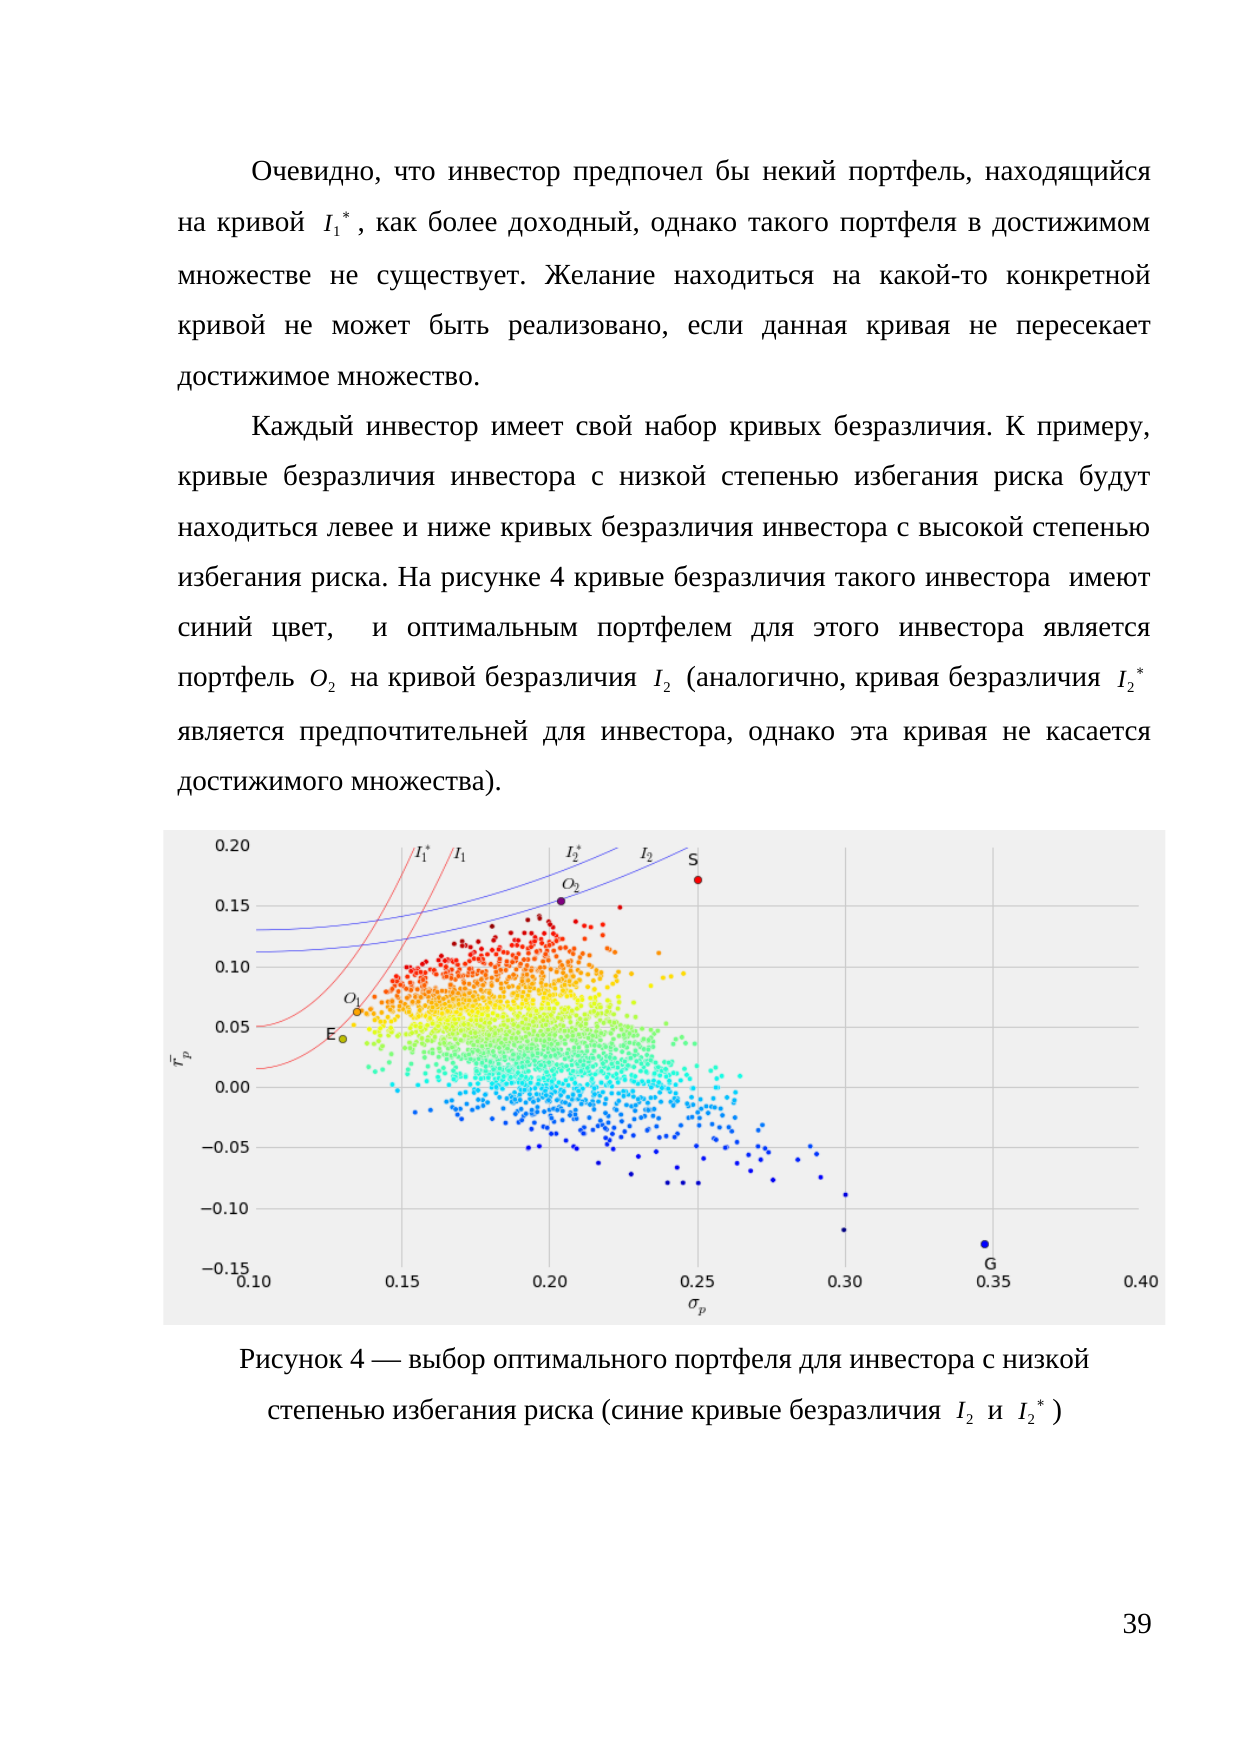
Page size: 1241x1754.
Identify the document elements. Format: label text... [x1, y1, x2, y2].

picture [163, 830, 1166, 1325]
text Каждый инвестор имеет свой набор кривых безразличия. К примеру, кривые безразличия инвестора с низкой степенью избегания риска будут находиться левее и ниже кривых безразличия инвестора с высокой степенью избегания риска. На рисунке 4 кривые безразличия такого инвестора имеют синий цвет, и оптимальным портфелем для этого инвестора является портфель на кривой безразличия (аналогично, кривая безразличия является предпочтительней для инвестора, однако эта кривая не касается достижимого множества). [177, 408, 1152, 797]
text Очевидно, что инвестор предпочел бы некий портфель, находящийся на кривой , как более доходный, однако такого портфеля в достижимом множестве не существует. Желание находиться на какой-то конкретной кривой не может быть реализовано, если данная кривая не пересекает достижимое множество. [177, 153, 1152, 391]
text Рисунок 4 — выбор оптимального портфеля для инвестора с низкой степенью избегания риска (синие кривые безразличия и ) [177, 1325, 1152, 1428]
text [177, 825, 1152, 830]
